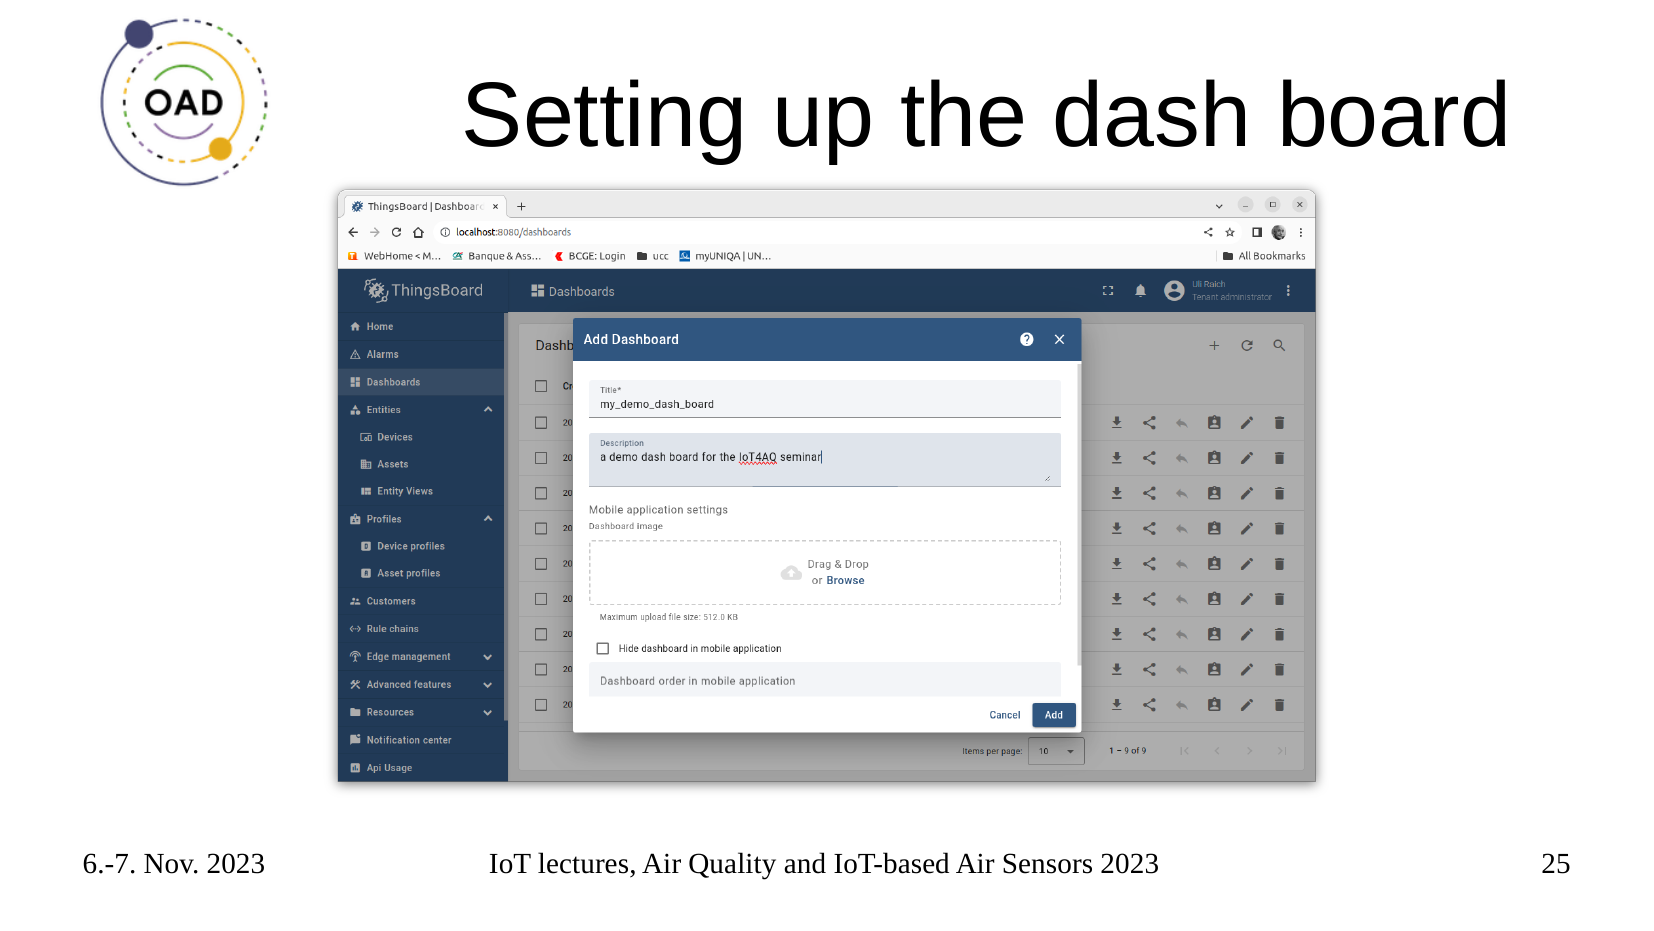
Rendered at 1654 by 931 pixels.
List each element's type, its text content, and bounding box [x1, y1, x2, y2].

title Setting up the dash board [403, 37, 1571, 193]
picture [323, 177, 1330, 798]
picture [59, 4, 303, 207]
